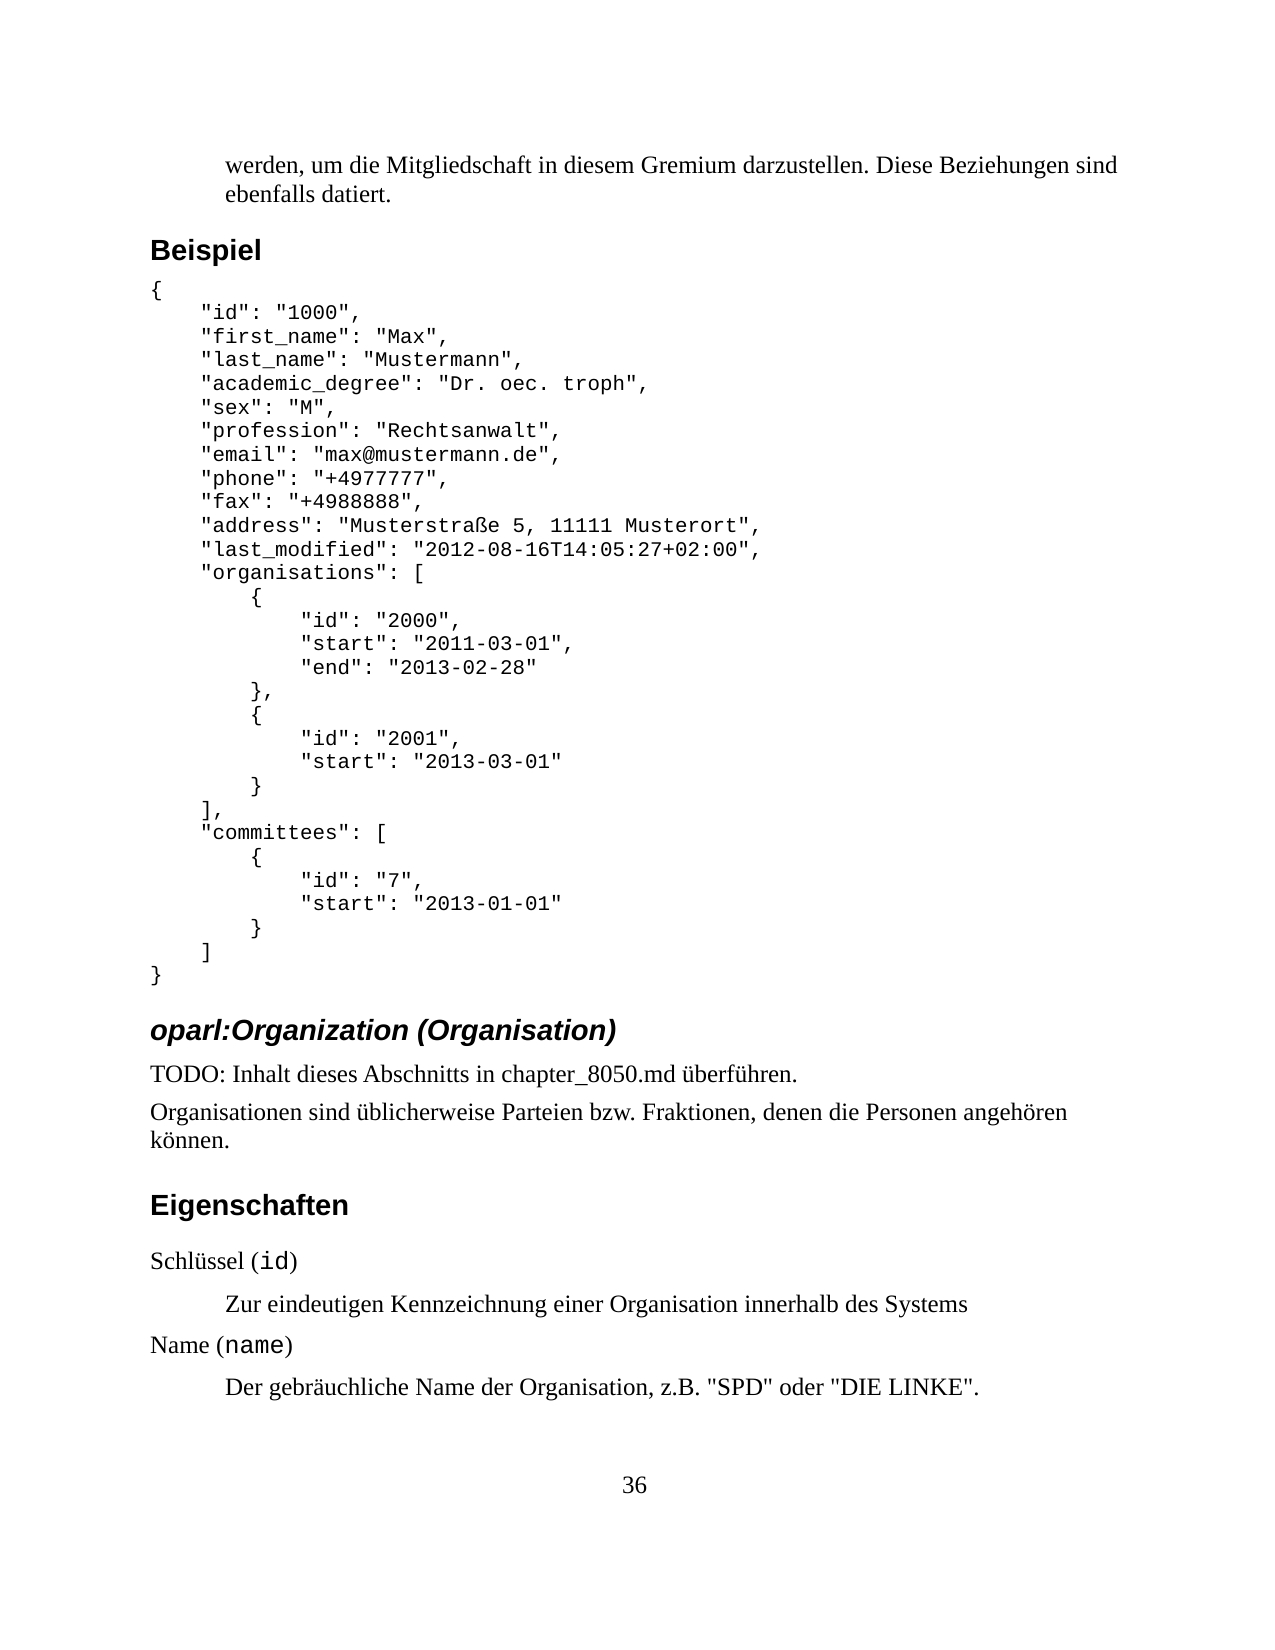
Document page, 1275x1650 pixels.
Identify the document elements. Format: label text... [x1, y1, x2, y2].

text "academic_degree": "Dr. oec. troph", [150, 373, 1125, 397]
text Zur eindeutigen Kennzeichnung einer Organisation innerhalb des Systems [225, 1289, 1125, 1318]
text "first_name": "Max", [150, 326, 1125, 349]
text { [150, 704, 1125, 728]
text { [150, 278, 1125, 302]
text "sex": "M", [150, 397, 1125, 420]
text "id": "7", [150, 870, 1125, 893]
text { [150, 846, 1125, 870]
text ], [150, 799, 1125, 822]
text TODO: Inhalt dieses Abschnitts in chapter_8050.md überführen. [150, 1059, 1125, 1088]
text "profession": "Rechtsanwalt", [150, 420, 1125, 444]
text } [150, 964, 1125, 988]
text } [150, 917, 1125, 941]
text "fax": "+4988888", [150, 491, 1125, 515]
text }, [150, 681, 1125, 704]
text "last_modified": "2012-08-16T14:05:27+02:00", [150, 539, 1125, 562]
text } [150, 775, 1125, 799]
text "last_name": "Mustermann", [150, 349, 1125, 373]
text "id": "1000", [150, 302, 1125, 326]
subtitle Beispiel [150, 232, 1125, 266]
text "phone": "+4977777", [150, 468, 1125, 491]
text "id": "2001", [150, 728, 1125, 751]
text Der gebräuchliche Name der Organisation, z.B. "SPD" oder "DIE LINKE". [225, 1372, 1125, 1401]
text "email": "max@mustermann.de", [150, 444, 1125, 468]
text "start": "2013-01-01" [150, 893, 1125, 917]
subtitle oparl:Organization (Organisation) [150, 1013, 1125, 1046]
text ] [150, 941, 1125, 964]
subtitle Eigenschaften [150, 1188, 1125, 1222]
text Schlüssel (id) [150, 1246, 1125, 1277]
text "id": "2000", [150, 609, 1125, 633]
list werden, um die Mitgliedschaft in diesem Gremium darzustellen. Diese Beziehungen sind ebenfalls datiert. [187, 150, 1125, 207]
text "address": "Musterstraße 5, 11111 Musterort", [150, 515, 1125, 539]
text "start": "2013-03-01" [150, 751, 1125, 775]
text Name (name) [150, 1330, 1125, 1361]
text "end": "2013-02-28" [150, 657, 1125, 681]
text "start": "2011-03-01", [150, 633, 1125, 657]
text "organisations": [ [150, 562, 1125, 586]
text Organisationen sind üblicherweise Parteien bzw. Fraktionen, denen die Personen angehören können. [150, 1097, 1125, 1154]
text { [150, 586, 1125, 609]
text "committees": [ [150, 822, 1125, 846]
